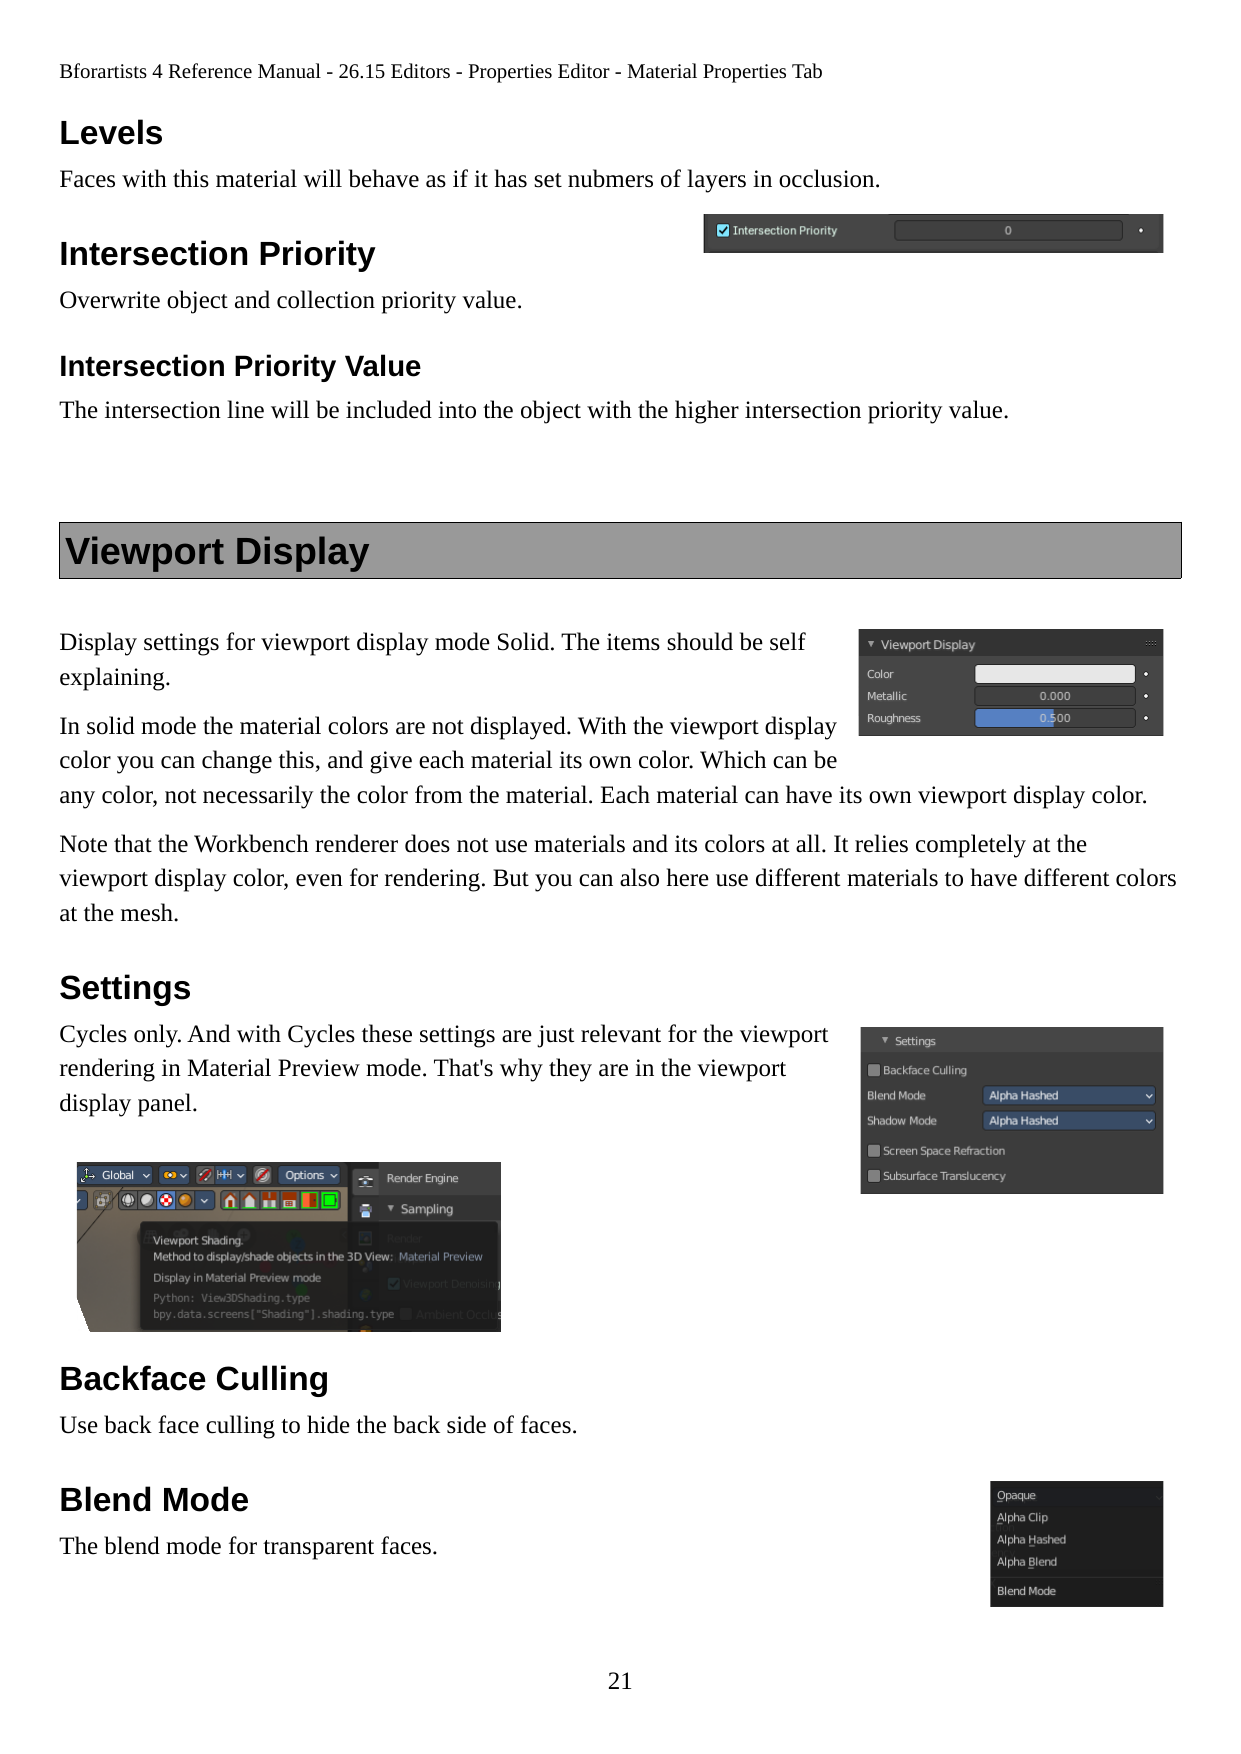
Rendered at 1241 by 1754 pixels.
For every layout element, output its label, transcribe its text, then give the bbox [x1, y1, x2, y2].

picture [703, 214, 1164, 253]
picture [76, 1162, 501, 1332]
subtitle Levels [59, 113, 1181, 151]
text Faces with this material will behave as if it has set nubmers of layers in occlusion. [59, 164, 1181, 192]
table_header Viewport Display [60, 523, 1181, 578]
text The blend mode for transparent faces. [59, 1531, 990, 1560]
text Note that the Workbench renderer does not use materials and its colors at all. It relies completely at the viewport display color, even for rendering. But you can also here use different materials to have different colors at the mesh. [59, 829, 1181, 926]
subtitle Settings [59, 968, 1181, 1006]
text Cycles only. And with Cycles these settings are just relevant for the viewport rendering in Material Preview mode. That's why they are in the viewport display panel. [59, 1019, 1181, 1116]
text The intersection line will be included into the object with the higher intersection priority value. [59, 395, 1181, 423]
subtitle Intersection Priority [59, 234, 1181, 272]
picture [860, 1027, 1164, 1194]
subtitle Blend Mode [59, 1480, 1181, 1518]
subtitle Backface Culling [59, 1359, 1181, 1397]
picture [990, 1481, 1164, 1607]
text Use back face culling to hide the back side of faces. [59, 1410, 1181, 1439]
text Display settings for viewport display mode Solid. The items should be self explaining. [59, 627, 1181, 690]
text In solid mode the material colors are not displayed. With the viewport display color you can change this, and give each material its own color. Which can be any color, not necessarily the color from the material. Each material can have its own viewport display color. [59, 711, 1181, 808]
text Overwrite object and collection priority value. [59, 285, 1181, 313]
picture [858, 629, 1164, 736]
subtitle Intersection Priority Value [59, 348, 1181, 382]
